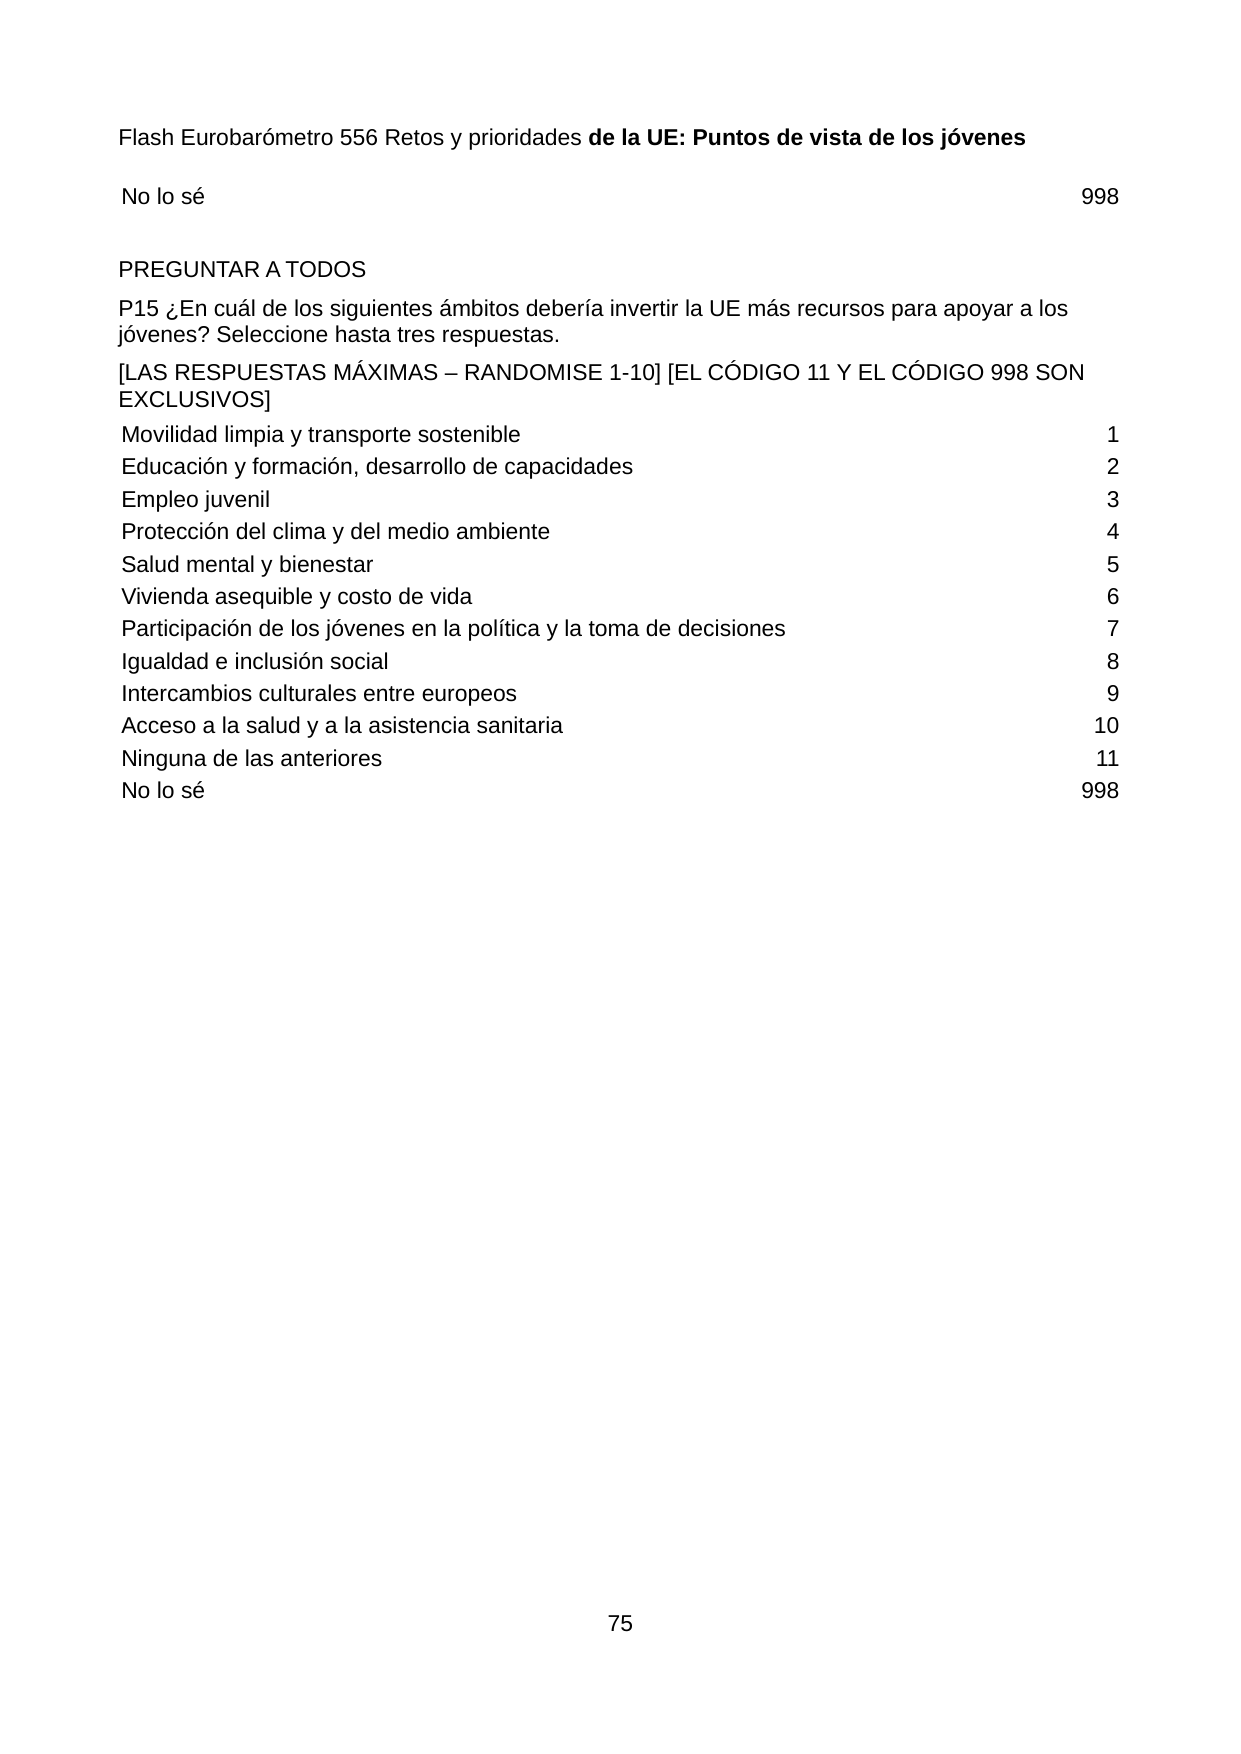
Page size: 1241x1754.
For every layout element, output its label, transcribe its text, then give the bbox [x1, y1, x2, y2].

table_cell Acceso a la salud y a la asistencia sanitaria [118, 710, 986, 742]
table_cell Vivienda asequible y costo de vida [118, 580, 986, 612]
table_cell 4 [986, 515, 1122, 547]
table_cell 3 [986, 483, 1122, 515]
text [LAS RESPUESTAS MÁXIMAS – RANDOMISE 1-10] [EL CÓDIGO 11 Y EL CÓDIGO 998 SON EXCLUSIVOS] [118, 359, 1122, 412]
table_header Movilidad limpia y transporte sostenible [118, 418, 986, 450]
table_cell 9 [986, 677, 1122, 709]
text P15 ¿En cuál de los siguientes ámbitos debería invertir la UE más recursos para apoyar a los jóvenes? Seleccione hasta tres respuestas. [118, 295, 1122, 347]
table_cell 10 [986, 710, 1122, 742]
table_cell 998 [986, 774, 1122, 807]
table_cell 11 [986, 742, 1122, 774]
table_cell Intercambios culturales entre europeos [118, 677, 986, 709]
table_cell 7 [986, 612, 1122, 645]
table_cell 2 [986, 450, 1122, 483]
table_header 1 [986, 418, 1122, 450]
table_cell Protección del clima y del medio ambiente [118, 515, 986, 547]
table_cell Educación y formación, desarrollo de capacidades [118, 450, 986, 483]
table_cell Ninguna de las anteriores [118, 742, 986, 774]
table_cell No lo sé [118, 774, 986, 807]
table_cell 8 [986, 645, 1122, 677]
table_cell No lo sé [118, 180, 986, 212]
table_cell Igualdad e inclusión social [118, 645, 986, 677]
table_cell Participación de los jóvenes en la política y la toma de decisiones [118, 612, 986, 645]
table_cell Empleo juvenil [118, 483, 986, 515]
table_cell 998 [986, 180, 1122, 212]
table_cell 5 [986, 548, 1122, 580]
table_cell Salud mental y bienestar [118, 548, 986, 580]
table_cell 6 [986, 580, 1122, 612]
text PREGUNTAR A TODOS [118, 256, 1122, 283]
